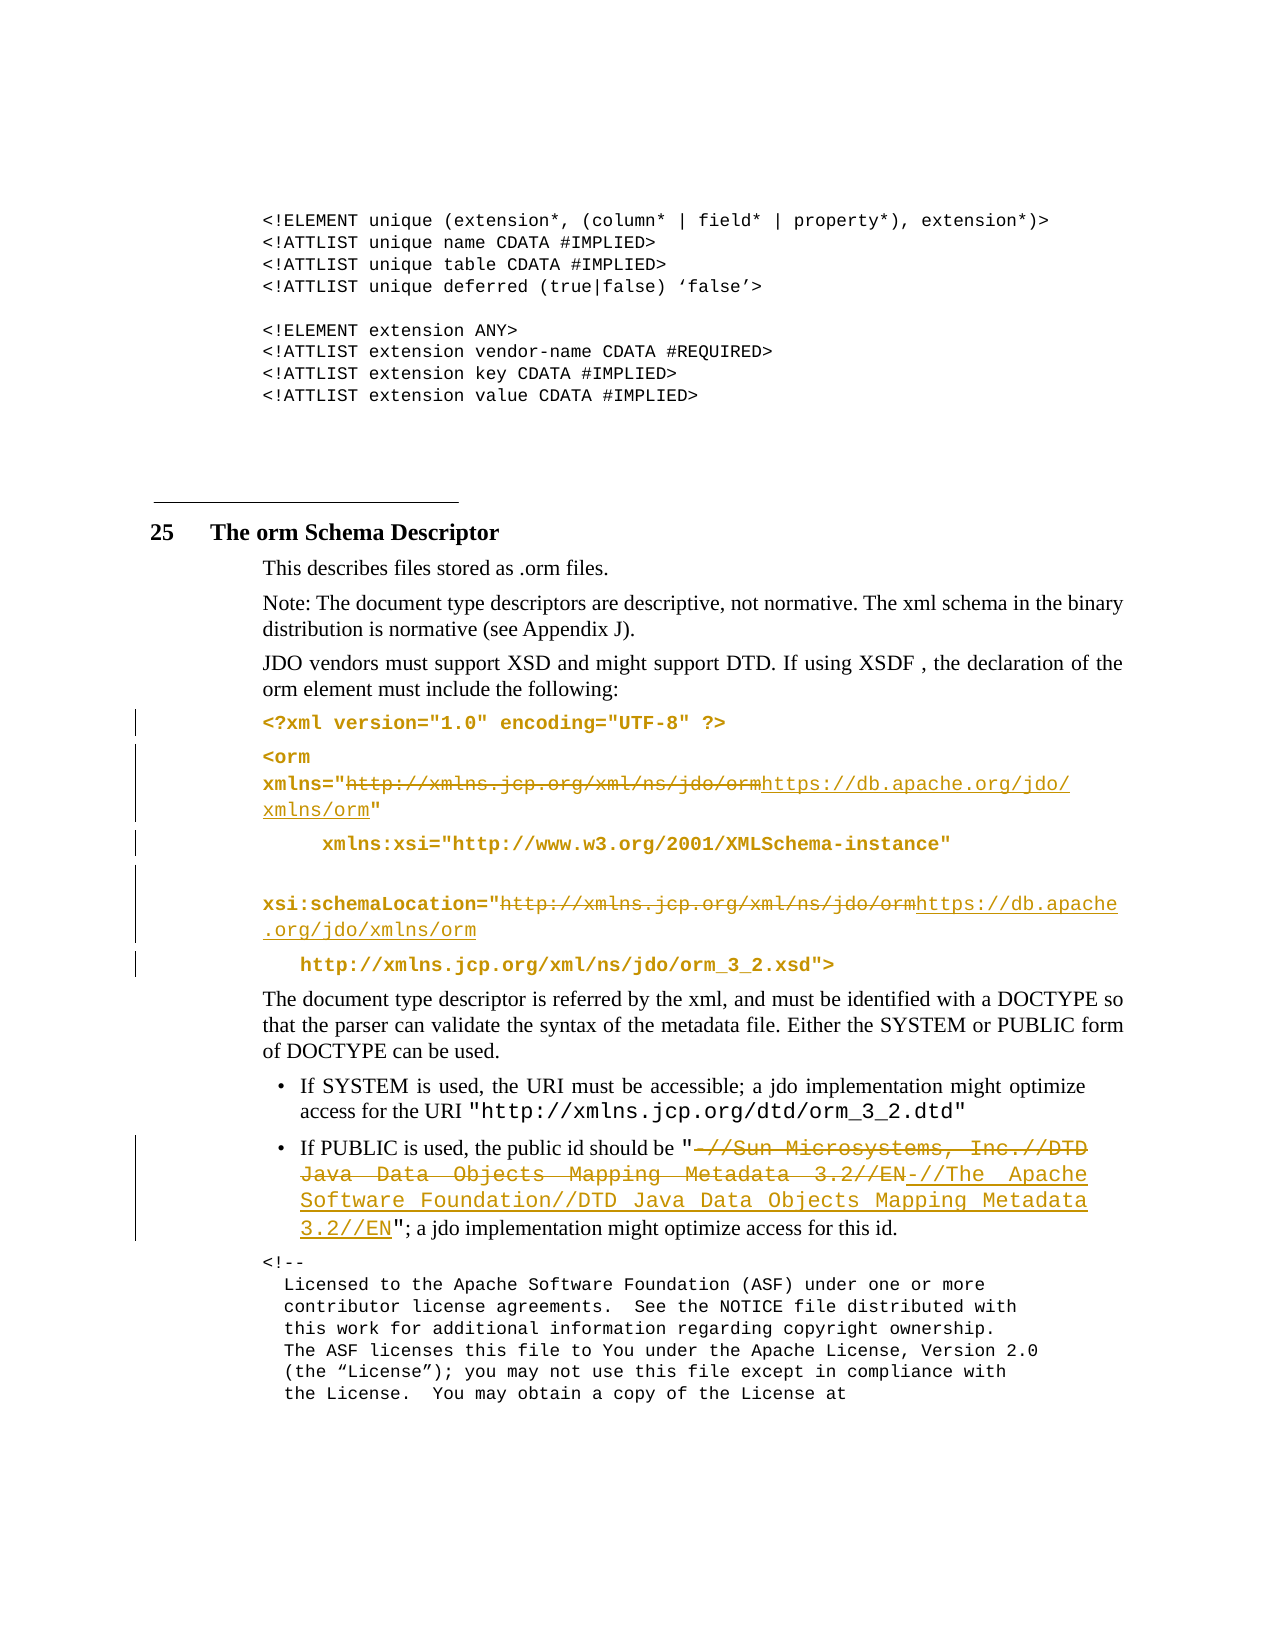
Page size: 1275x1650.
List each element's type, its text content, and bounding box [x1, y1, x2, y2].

text <!ATTLIST extension value CDATA #IMPLIED> [262, 385, 1125, 407]
text http://xmlns.jcp.org/xml/ns/jdo/orm_3_2.xsd"> [262, 951, 1125, 977]
text <?xml version="1.0" encoding="UTF-8" ?> [262, 709, 1125, 736]
subtitle The orm Schema Descriptor [150, 518, 1125, 546]
text Licensed to the Apache Software Foundation (ASF) under one or more [262, 1274, 1125, 1296]
text <!ATTLIST unique name CDATA #IMPLIED> [262, 232, 1125, 254]
text • If PUBLIC is used, the public id should be "-//The Apache Software Foundation//DTD Java Data Objects Mapping Metadata 3.2//EN"; a jdo implementation might optimize access for this id. [277, 1135, 1087, 1241]
text <!ELEMENT unique (extension*, (column* | field* | property*), extension*)> [262, 210, 1125, 232]
text contributor license agreements. See the NOTICE file distributed with [262, 1296, 1125, 1317]
text <!-- [262, 1252, 1125, 1274]
text <!ATTLIST extension vendor-name CDATA #REQUIRED> [262, 341, 1125, 363]
text the License. You may obtain a copy of the License at [262, 1383, 1125, 1405]
text xsi:schemaLocation="https://db.apache.org/jdo/xmlns/orm [262, 865, 1125, 943]
text JDO vendors must support XSD and might support DTD. If using XSDF , the declaration of the orm element must include the following: [262, 649, 1125, 701]
text This describes files stored as .orm files. [262, 554, 1125, 580]
text this work for additional information regarding copyright ownership. [262, 1317, 1125, 1339]
text The document type descriptor is referred by the xml, and must be identified with a DOCTYPE so that the parser can validate the syntax of the metadata file. Either the SYSTEM or PUBLIC form of DOCTYPE can be used. [262, 986, 1125, 1064]
text The ASF licenses this file to You under the Apache License, Version 2.0 [262, 1339, 1125, 1361]
text <!ATTLIST extension key CDATA #IMPLIED> [262, 363, 1125, 385]
text xmlns:xsi="http://www.w3.org/2001/XMLSchema-instance" [262, 830, 1125, 856]
text Note: The document type descriptors are descriptive, not normative. The xml schema in the binary distribution is normative (see Appendix J). [262, 589, 1125, 641]
text <!ATTLIST unique deferred (true|false) ‘false’> [262, 276, 1125, 297]
text (the “License”); you may not use this file except in compliance with [262, 1361, 1125, 1383]
text <orm xmlns="https://db.apache.org/jdo/xmlns/orm" [262, 744, 1125, 822]
text <!ATTLIST unique table CDATA #IMPLIED> [262, 254, 1125, 276]
text • If SYSTEM is used, the URI must be accessible; a jdo implementation might optimize access for the URI "http://xmlns.jcp.org/dtd/orm_3_2.dtd" [277, 1072, 1087, 1125]
text <!ELEMENT extension ANY> [262, 319, 1125, 341]
